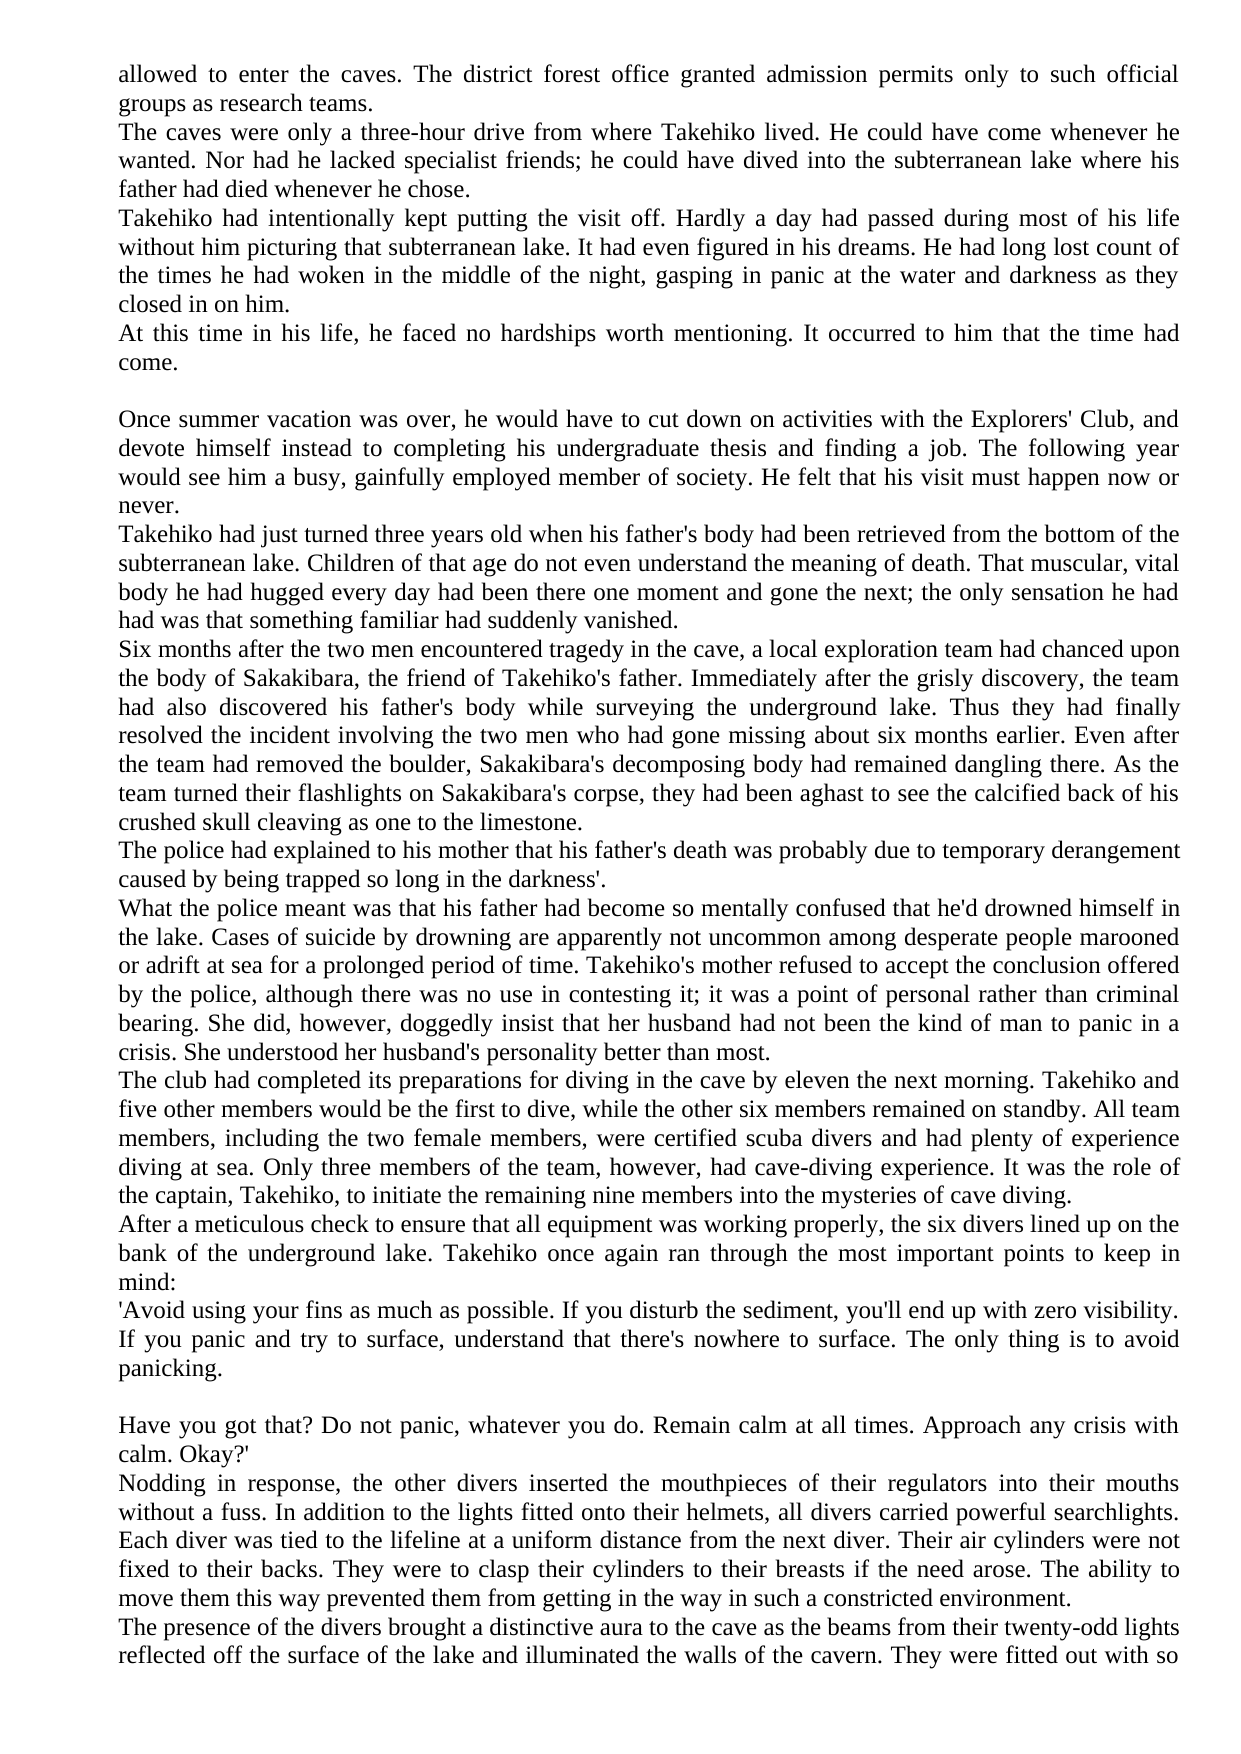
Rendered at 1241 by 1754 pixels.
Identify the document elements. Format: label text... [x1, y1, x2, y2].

text 'Avoid using your fins as much as possible. If you disturb the sediment, you'll end up with zero visibility. If you panic and try to surface, understand that there's nowhere to surface. The only thing is to avoid panicking. [118, 1295, 1181, 1382]
text Nodding in response, the other divers inserted the mouthpieces of their regulators into their mouths without a fuss. In addition to the lights fitted onto their helmets, all divers carried powerful searchlights. Each diver was tied to the lifeline at a uniform distance from the next diver. Their air cylinders were not fixed to their backs. They were to clasp their cylinders to their breasts if the need arose. The ability to move them this way prevented them from getting in the way in such a constricted environment. [118, 1468, 1181, 1612]
text After a meticulous check to ensure that all equipment was working properly, the six divers lined up on the bank of the underground lake. Takehiko once again ran through the most important points to keep in mind: [118, 1209, 1181, 1295]
text The caves were only a three-hour drive from where Takehiko lived. He could have come whenever he wanted. Nor had he lacked specialist friends; he could have dived into the subterranean lake where his father had died whenever he chose. [118, 117, 1181, 203]
text Takehiko had just turned three years old when his father's body had been retrieved from the bottom of the subterranean lake. Children of that age do not even understand the meaning of death. That muscular, vital body he had hugged every day had been there one moment and gone the next; the only sensation he had had was that something familiar had suddenly vanished. [118, 519, 1181, 634]
text Six months after the two men encountered tragedy in the cave, a local exploration team had chanced upon the body of Sakakibara, the friend of Takehiko's father. Immediately after the grisly discovery, the team had also discovered his father's body while surveying the underground lake. Thus they had finally resolved the incident involving the two men who had gone missing about six months earlier. Even after the team had removed the boulder, Sakakibara's decomposing body had remained dangling there. As the team turned their flashlights on Sakakibara's corpse, they had been aghast to see the calcified back of his crushed skull cleaving as one to the limestone. [118, 634, 1181, 835]
text At this time in his life, he faced no hardships worth mentioning. It occurred to him that the time had come. [118, 318, 1181, 375]
text The presence of the divers brought a distinctive aura to the cave as the beams from their twenty-odd lights reflected off the surface of the lake and illuminated the walls of the cavern. They were fitted out with so [118, 1612, 1181, 1669]
text Once summer vacation was over, he would have to cut down on activities with the Explorers' Club, and devote himself instead to completing his undergraduate thesis and finding a job. The following year would see him a busy, gainfully employed member of society. He felt that his visit must happen now or never. [118, 404, 1181, 519]
text Have you got that? Do not panic, whatever you do. Remain calm at all times. Approach any crisis with calm. Okay?' [118, 1410, 1181, 1468]
text allowed to enter the caves. The district forest office granted admission permits only to such official groups as research teams. [118, 59, 1181, 117]
text What the police meant was that his father had become so mentally confused that he'd drowned himself in the lake. Cases of suicide by drowning are apparently not uncommon among desperate people marooned or adrift at sea for a prolonged period of time. Takehiko's mother refused to accept the conclusion offered by the police, although there was no use in contesting it; it was a point of personal rather than criminal bearing. She did, however, doggedly insist that her husband had not been the kind of man to panic in a crisis. She understood her husband's personality better than most. [118, 893, 1181, 1065]
text The police had explained to his mother that his father's death was probably due to temporary derangement caused by being trapped so long in the darkness'. [118, 835, 1181, 893]
text The club had completed its preparations for diving in the cave by eleven the next morning. Takehiko and five other members would be the first to dive, while the other six members remained on standby. All team members, including the two female members, were certified scuba divers and had plenty of experience diving at sea. Only three members of the team, however, had cave-diving experience. It was the role of the captain, Takehiko, to initiate the remaining nine members into the mysteries of cave diving. [118, 1065, 1181, 1209]
text Takehiko had intentionally kept putting the visit off. Hardly a day had passed during most of his life without him picturing that subterranean lake. It had even figured in his dreams. He had long lost count of the times he had woken in the middle of the night, gasping in panic at the water and darkness as they closed in on him. [118, 203, 1181, 318]
